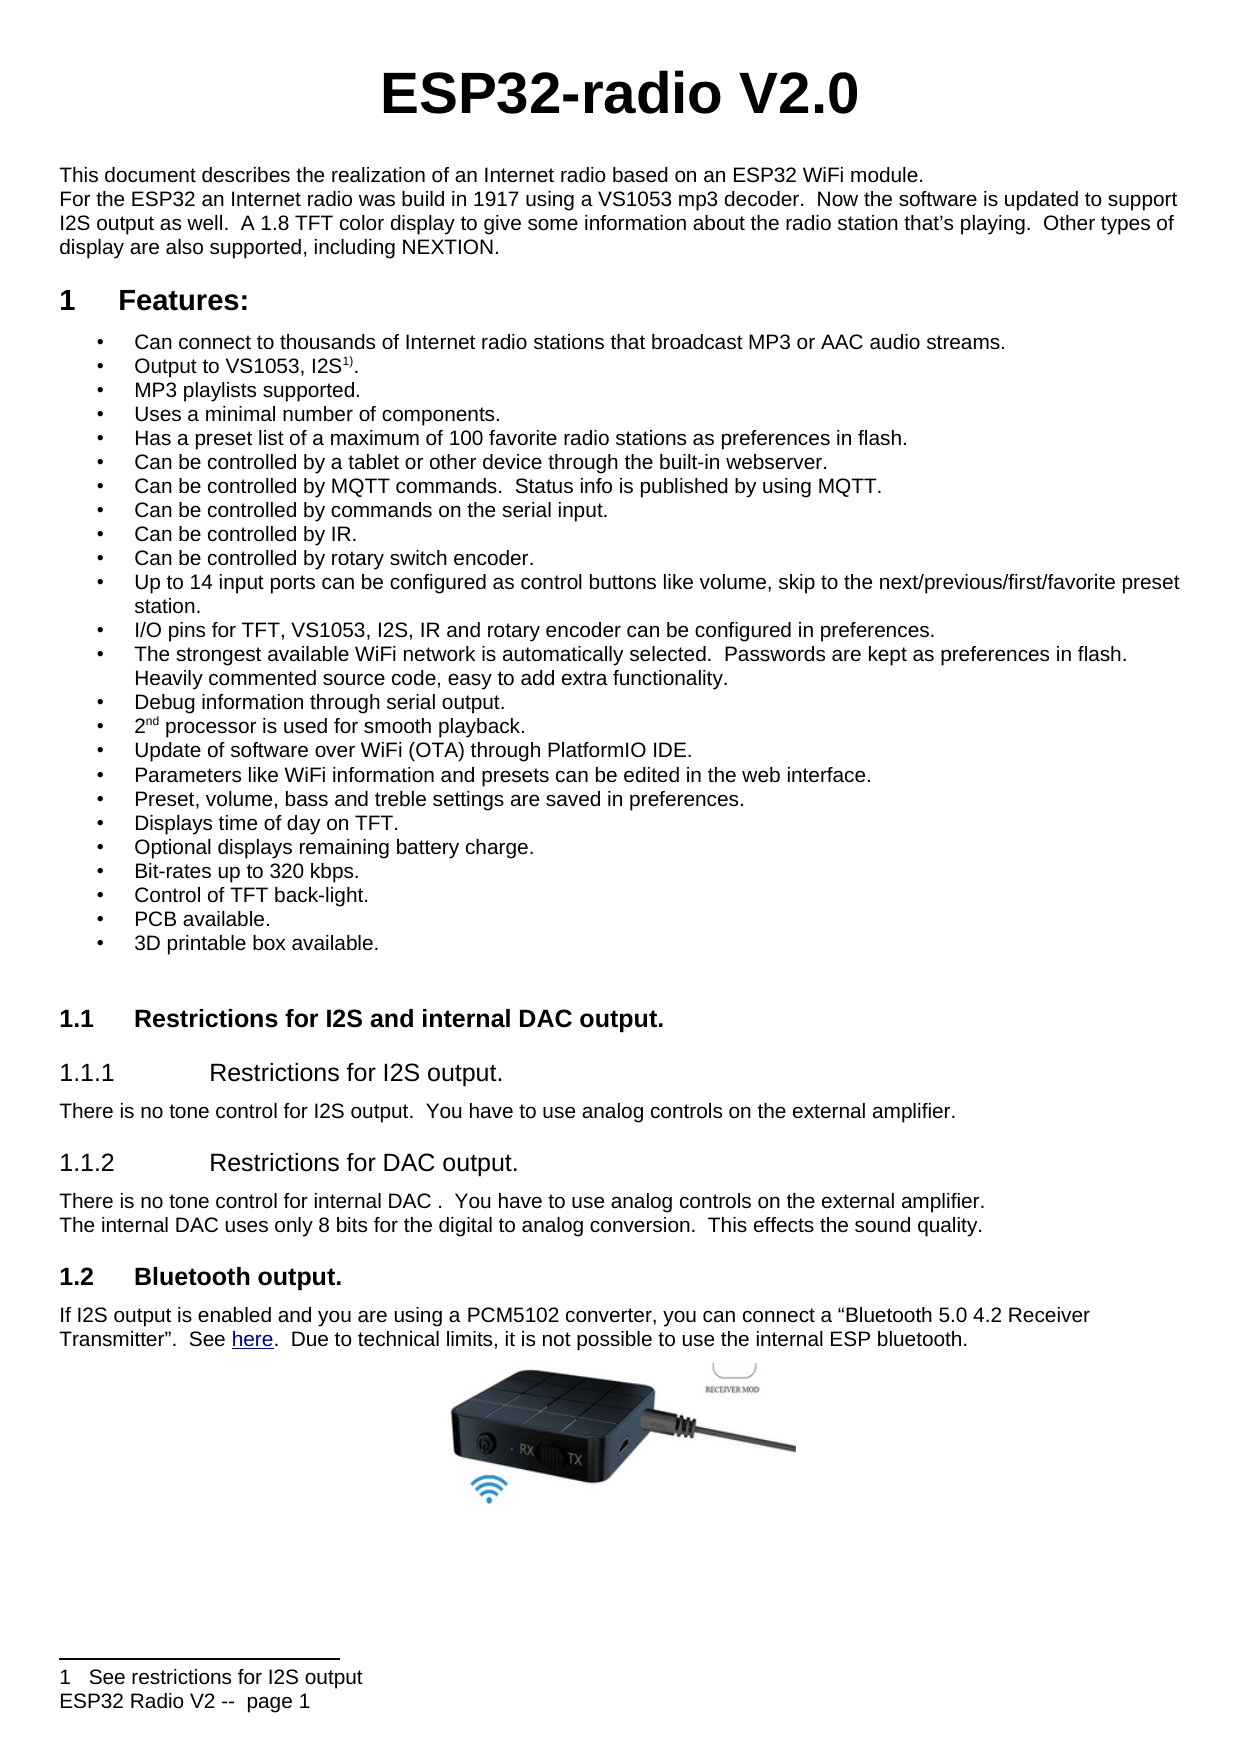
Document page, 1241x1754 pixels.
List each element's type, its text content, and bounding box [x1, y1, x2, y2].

subtitle Restrictions for I2S and internal DAC output. [59, 1004, 1181, 1033]
list Bit-rates up to 320 kbps. [97, 859, 1181, 883]
list 3D printable box available. [97, 931, 1181, 955]
text If I2S output is enabled and you are using a PCM5102 converter, you can connect a “Bluetooth 5.0 4.2 Receiver Transmitter”. See here. Due to technical limits, it is not possible to use the internal ESP bluetooth. [59, 1303, 1181, 1351]
text ESP32-radio V2.0 [59, 59, 1181, 126]
list Debug information through serial output. [97, 690, 1181, 714]
list Output to VS1053, I2S). [97, 353, 1181, 378]
list 2nd processor is used for smooth playback. [97, 714, 1181, 738]
list Up to 14 input ports can be configured as control buttons like volume, skip to the next/previous/first/favorite preset station. [97, 570, 1181, 618]
list Update of software over WiFi (OTA) through PlatformIO IDE. [97, 738, 1181, 762]
list Uses a minimal number of components. [97, 402, 1181, 426]
text There is no tone control for I2S output. You have to use analog controls on the external amplifier. [59, 1099, 1181, 1123]
list Parameters like WiFi information and presets can be edited in the web interface. [97, 762, 1181, 786]
list Preset, volume, bass and treble settings are saved in preferences. [97, 786, 1181, 811]
list Can be controlled by commands on the serial input. [97, 498, 1181, 522]
list Can be controlled by IR. [97, 522, 1181, 546]
picture [426, 1363, 814, 1510]
list Can be controlled by a tablet or other device through the built-in webserver. [97, 450, 1181, 474]
list Can connect to thousands of Internet radio stations that broadcast MP3 or AAC audio streams. [97, 329, 1181, 353]
list Control of TFT back-light. [97, 883, 1181, 907]
subtitle Bluetooth output. [59, 1262, 1181, 1291]
subtitle Features: [59, 283, 1181, 317]
text This document describes the realization of an Internet radio based on an ESP32 WiFi module. For the ESP32 an Internet radio was build in 1917 using a VS1053 mp3 decoder. Now the software is updated to support I2S output as well. A 1.8 TFT color display to give some information about the radio station that’s playing. Other types of display are also supported, including NEXTION. [59, 163, 1181, 258]
list The strongest available WiFi network is automatically selected. Passwords are kept as preferences in flash. Heavily commented source code, easy to add extra functionality. [97, 642, 1181, 690]
list See restrictions for I2S output [59, 1665, 1181, 1689]
list Optional displays remaining battery charge. [97, 834, 1181, 859]
list Can be controlled by MQTT commands. Status info is published by using MQTT. [97, 474, 1181, 498]
subtitle Restrictions for I2S output. [59, 1058, 1181, 1086]
list Has a preset list of a maximum of 100 favorite radio stations as preferences in flash. [97, 426, 1181, 450]
list I/O pins for TFT, VS1053, I2S, IR and rotary encoder can be configured in preferences. [97, 618, 1181, 642]
list Displays time of day on TFT. [97, 811, 1181, 834]
list Can be controlled by rotary switch encoder. [97, 546, 1181, 570]
list PCB available. [97, 907, 1181, 931]
subtitle Restrictions for DAC output. [59, 1148, 1181, 1177]
list MP3 playlists supported. [97, 378, 1181, 402]
text There is no tone control for internal DAC . You have to use analog controls on the external amplifier. The internal DAC uses only 8 bits for the digital to analog conversion. This effects the sound quality. [59, 1189, 1181, 1237]
